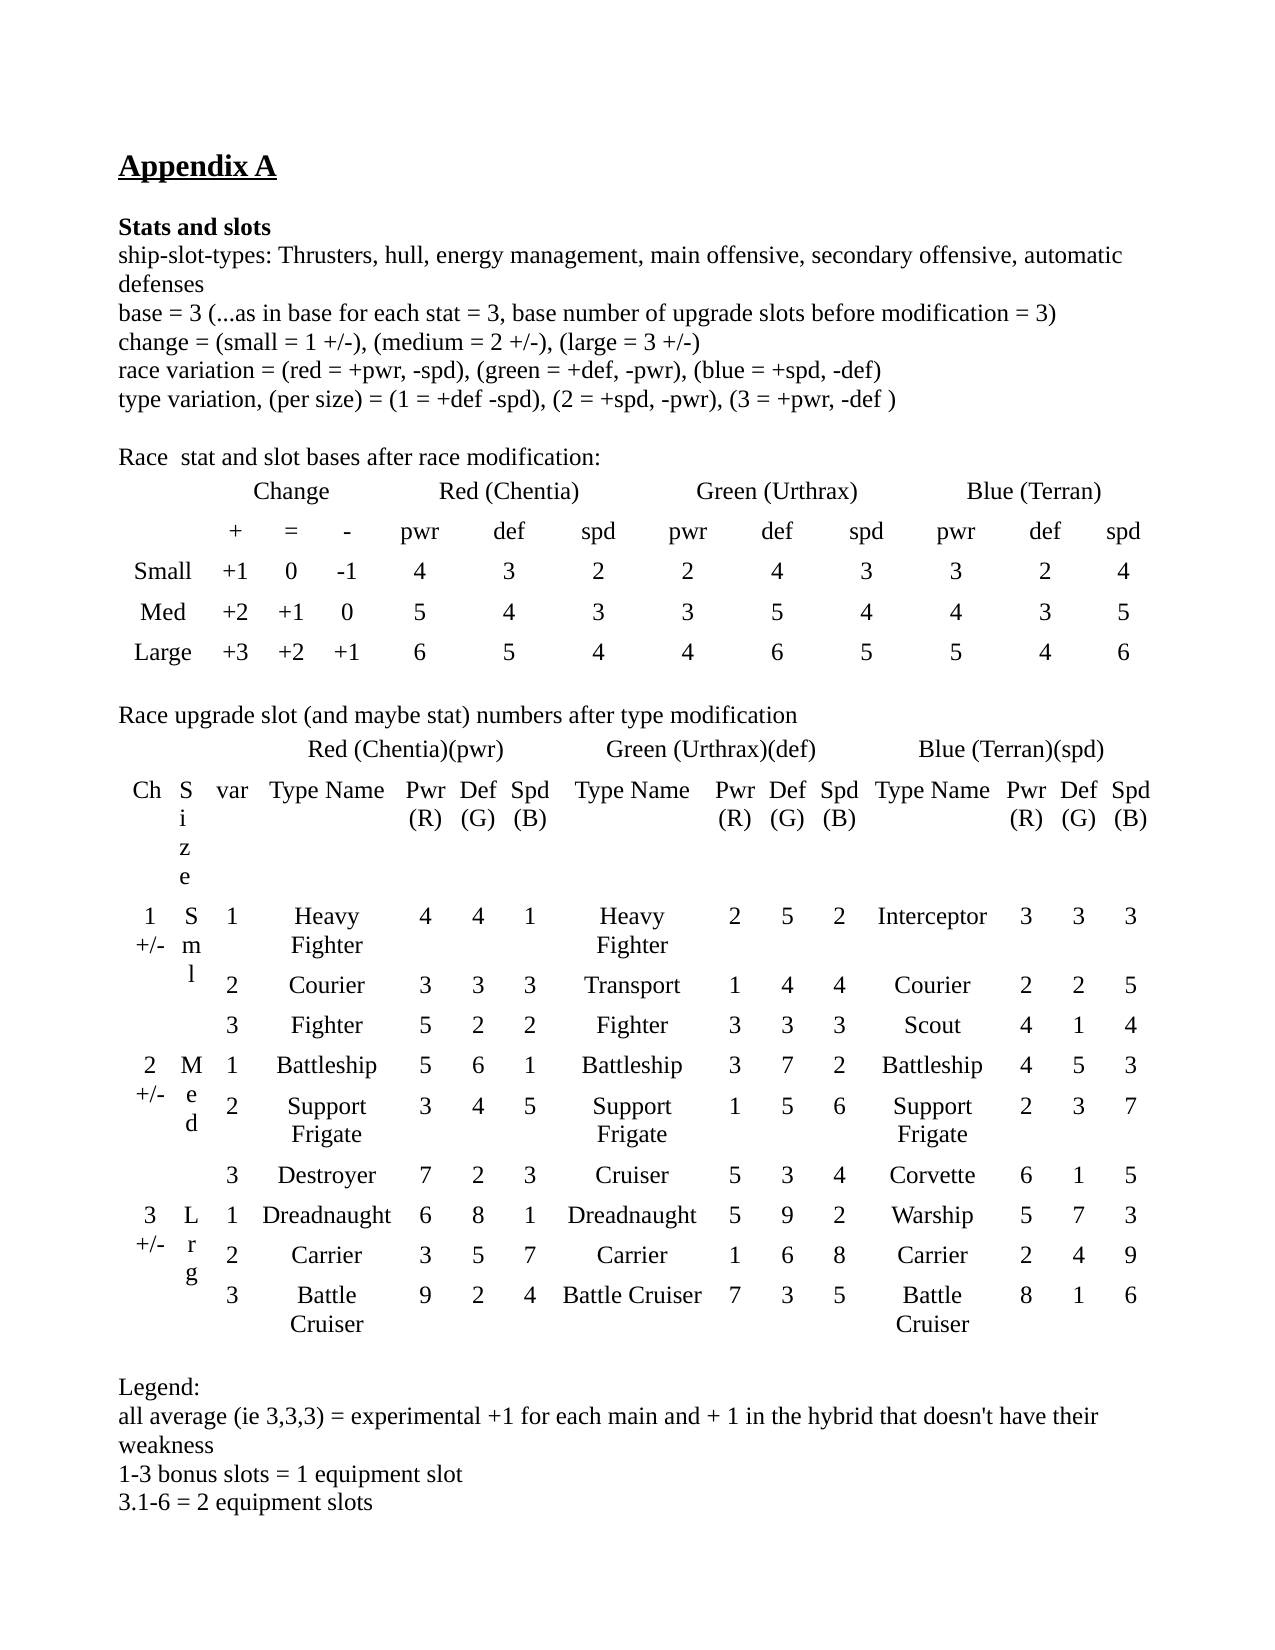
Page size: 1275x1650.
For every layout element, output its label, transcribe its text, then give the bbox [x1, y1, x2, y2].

table_header Green (Urthrax) [643, 470, 911, 511]
table_cell 1 [1053, 1275, 1104, 1344]
table_cell Dreadnaught [255, 1194, 398, 1234]
table_cell pwr [911, 511, 1000, 551]
table_cell Destroyer [255, 1154, 398, 1194]
table_cell 1 [209, 1194, 255, 1234]
table_cell 1 [504, 1045, 556, 1085]
text 1-3 bonus slots = 1 equipment slot [118, 1459, 1157, 1487]
table_cell [118, 511, 207, 551]
table_cell Battle Cruiser [866, 1275, 999, 1344]
table_cell Interceptor [866, 896, 999, 964]
table_cell 1 [708, 965, 762, 1005]
table_cell Small [118, 551, 207, 591]
table_cell 7 [504, 1235, 556, 1275]
table_cell Fighter [556, 1005, 708, 1045]
table_cell Def (G) [453, 769, 503, 896]
table_cell Battleship [556, 1045, 708, 1085]
table_cell 7 [399, 1154, 452, 1194]
table_cell 6 [1090, 631, 1157, 671]
table_cell Corvette [866, 1154, 999, 1194]
text 3.1-6 = 2 equipment slots [118, 1487, 1157, 1516]
table_cell 2 [999, 965, 1053, 1005]
table_cell 3 [643, 591, 732, 631]
table_cell Fighter [255, 1005, 398, 1045]
table_cell 3 [453, 965, 503, 1005]
table_cell Warship [866, 1194, 999, 1234]
table_cell Battleship [255, 1045, 398, 1085]
table_cell 7 [762, 1045, 813, 1085]
table_cell 4 [643, 631, 732, 671]
table_cell 4 [732, 551, 822, 591]
table_cell 5 [999, 1194, 1053, 1234]
table_cell Carrier [556, 1235, 708, 1275]
table_cell 3 [911, 551, 1000, 591]
table_cell spd [554, 511, 643, 551]
table_cell 3 [708, 1045, 762, 1085]
table_cell 2 [643, 551, 732, 591]
table_cell 6 [762, 1235, 813, 1275]
table_cell 4 [1000, 631, 1090, 671]
text Appendix A [118, 147, 1157, 183]
table_cell +2 [263, 631, 319, 671]
table_header [127, 729, 173, 769]
table_cell 2 [453, 1005, 503, 1045]
table_cell +1 [319, 631, 375, 671]
table_cell 9 [762, 1194, 813, 1234]
table_cell 4 [554, 631, 643, 671]
table_cell var [209, 769, 255, 896]
table_cell 3 [399, 1085, 452, 1154]
table_cell Dreadnaught [556, 1194, 708, 1234]
text all average (ie 3,3,3) = experimental +1 for each main and + 1 in the hybrid that doesn't have their weakness [118, 1401, 1157, 1459]
table_cell 4 [999, 1005, 1053, 1045]
table_cell 3 [822, 551, 911, 591]
table_cell 3 [1000, 591, 1090, 631]
table_cell Type Name [255, 769, 398, 896]
table_cell 1 +/- [127, 896, 173, 1045]
table_cell Battle Cruiser [255, 1275, 398, 1344]
table_cell Spd (B) [504, 769, 556, 896]
table_cell 2 [999, 1235, 1053, 1275]
table_cell +2 [208, 591, 263, 631]
table_cell 4 [1090, 551, 1157, 591]
table_cell 3 [1104, 896, 1157, 964]
table_cell 5 [762, 896, 813, 964]
table_cell 5 [732, 591, 822, 631]
table_cell 1 [708, 1085, 762, 1154]
table_cell 2 [813, 896, 866, 964]
text race variation = (red = +pwr, -spd), (green = +def, -pwr), (blue = +spd, -def) [118, 355, 1157, 384]
table_cell Courier [255, 965, 398, 1005]
text Race stat and slot bases after race modification: [118, 442, 1157, 470]
table_cell 4 [911, 591, 1000, 631]
table_cell 3 [464, 551, 554, 591]
table_cell 6 [453, 1045, 503, 1085]
table_cell 3 [762, 1275, 813, 1344]
table_cell S m l [174, 896, 209, 1045]
table_cell 1 [504, 896, 556, 964]
table_cell def [1000, 511, 1090, 551]
table_cell 3 [554, 591, 643, 631]
table_cell S i z e [174, 769, 209, 896]
table_cell 2 [708, 896, 762, 964]
table_cell 2 [813, 1045, 866, 1085]
text base = 3 (...as in base for each stat = 3, base number of upgrade slots before modification = 3) [118, 298, 1157, 327]
table_cell 5 [399, 1005, 452, 1045]
table_cell 0 [319, 591, 375, 631]
table_cell 6 [375, 631, 464, 671]
table_cell -1 [319, 551, 375, 591]
table_cell 4 [813, 1154, 866, 1194]
table_header [174, 729, 209, 769]
table_header Blue (Terran)(spd) [866, 729, 1157, 769]
table_cell 4 [762, 965, 813, 1005]
table_cell 5 [762, 1085, 813, 1154]
table_cell +1 [263, 591, 319, 631]
table_cell 3 [1053, 1085, 1104, 1154]
table_cell 2 [1053, 965, 1104, 1005]
table_cell 3 [999, 896, 1053, 964]
table_cell 9 [399, 1275, 452, 1344]
table_cell 4 [399, 896, 452, 964]
table_cell 8 [813, 1235, 866, 1275]
table_cell 6 [399, 1194, 452, 1234]
table_cell 5 [453, 1235, 503, 1275]
table_cell 2 [209, 1235, 255, 1275]
table_cell L r g [174, 1194, 209, 1344]
table_cell 4 [464, 591, 554, 631]
table_cell Heavy Fighter [255, 896, 398, 964]
table_cell 6 [813, 1085, 866, 1154]
table_cell def [464, 511, 554, 551]
table_cell def [732, 511, 822, 551]
table_cell 5 [813, 1275, 866, 1344]
table_cell +1 [208, 551, 263, 591]
table_cell 2 [453, 1154, 503, 1194]
table_cell 9 [1104, 1235, 1157, 1275]
table_cell 7 [1104, 1085, 1157, 1154]
table_cell 5 [399, 1045, 452, 1085]
table_cell Scout [866, 1005, 999, 1045]
table_cell Ch [127, 769, 173, 896]
table_cell 4 [1053, 1235, 1104, 1275]
table_cell 4 [504, 1275, 556, 1344]
text type variation, (per size) = (1 = +def -spd), (2 = +spd, -pwr), (3 = +pwr, -def ) [118, 384, 1157, 413]
table_cell 2 [813, 1194, 866, 1234]
table_cell 5 [708, 1154, 762, 1194]
table_cell 1 [209, 896, 255, 964]
table_cell 4 [453, 1085, 503, 1154]
table_cell Spd (B) [813, 769, 866, 896]
table_cell 4 [813, 965, 866, 1005]
table_cell 3 [504, 965, 556, 1005]
table_cell 6 [732, 631, 822, 671]
table_cell 5 [1104, 965, 1157, 1005]
table_cell 3 [504, 1154, 556, 1194]
table_cell Transport [556, 965, 708, 1005]
table_cell Support Frigate [556, 1085, 708, 1154]
table_cell 1 [504, 1194, 556, 1234]
table_header Red (Chentia)(pwr) [255, 729, 556, 769]
table_cell 3 [708, 1005, 762, 1045]
table_cell 5 [1090, 591, 1157, 631]
table_cell 2 [504, 1005, 556, 1045]
text Race upgrade slot (and maybe stat) numbers after type modification [118, 700, 1157, 729]
table_cell 2 [1000, 551, 1090, 591]
table_cell 5 [822, 631, 911, 671]
table_cell 3 [813, 1005, 866, 1045]
table_cell spd [822, 511, 911, 551]
table_cell 5 [464, 631, 554, 671]
text change = (small = 1 +/-), (medium = 2 +/-), (large = 3 +/-) [118, 327, 1157, 355]
table_cell 1 [708, 1235, 762, 1275]
table_cell 5 [1104, 1154, 1157, 1194]
table_cell Heavy Fighter [556, 896, 708, 964]
table_cell Pwr (R) [708, 769, 762, 896]
table_cell 3 [1104, 1045, 1157, 1085]
table_cell Carrier [255, 1235, 398, 1275]
table_cell Large [118, 631, 207, 671]
table_cell 3 [762, 1154, 813, 1194]
table_cell 8 [999, 1275, 1053, 1344]
table_cell 1 [209, 1045, 255, 1085]
table_cell 3 [209, 1275, 255, 1344]
text Stats and slots [118, 212, 1157, 240]
table_cell 6 [1104, 1275, 1157, 1344]
table_cell 3 [1053, 896, 1104, 964]
table_cell 0 [263, 551, 319, 591]
table_cell Type Name [556, 769, 708, 896]
text Legend: [118, 1372, 1157, 1401]
table_cell 3 [399, 1235, 452, 1275]
table_cell Pwr (R) [399, 769, 452, 896]
table_cell Type Name [866, 769, 999, 896]
table_cell 3 [399, 965, 452, 1005]
table_cell 2 [209, 1085, 255, 1154]
table_cell pwr [643, 511, 732, 551]
table_cell 4 [999, 1045, 1053, 1085]
table_cell 5 [708, 1194, 762, 1234]
table_cell Cruiser [556, 1154, 708, 1194]
table_cell 4 [822, 591, 911, 631]
table_header [118, 470, 207, 511]
table_cell 3 [209, 1005, 255, 1045]
table_header Blue (Terran) [911, 470, 1157, 511]
table_cell Pwr (R) [999, 769, 1053, 896]
table_cell 3 [762, 1005, 813, 1045]
table_cell 4 [1104, 1005, 1157, 1045]
table_cell Support Frigate [255, 1085, 398, 1154]
table_cell - [319, 511, 375, 551]
table_cell 7 [1053, 1194, 1104, 1234]
table_cell pwr [375, 511, 464, 551]
table_cell 3 [1104, 1194, 1157, 1234]
table_cell 3 [209, 1154, 255, 1194]
table_cell 2 [554, 551, 643, 591]
table_cell spd [1090, 511, 1157, 551]
table_cell 5 [1053, 1045, 1104, 1085]
table_cell = [263, 511, 319, 551]
table_cell Battleship [866, 1045, 999, 1085]
table_header Change [208, 470, 375, 511]
table_cell 2 [453, 1275, 503, 1344]
table_cell Courier [866, 965, 999, 1005]
table_cell 5 [911, 631, 1000, 671]
table_cell M e d [174, 1045, 209, 1194]
table_cell 8 [453, 1194, 503, 1234]
table_cell Def (G) [1053, 769, 1104, 896]
table_cell 5 [375, 591, 464, 631]
table_header Red (Chentia) [375, 470, 643, 511]
table_cell Spd (B) [1104, 769, 1157, 896]
table_cell 2 +/- [127, 1045, 173, 1194]
table_header Green (Urthrax)(def) [556, 729, 866, 769]
table_cell 6 [999, 1154, 1053, 1194]
table_cell 7 [708, 1275, 762, 1344]
table_cell + [208, 511, 263, 551]
table_cell 3 +/- [127, 1194, 173, 1344]
text ship-slot-types: Thrusters, hull, energy management, main offensive, secondary offensive, automatic defenses [118, 240, 1157, 298]
table_cell 4 [375, 551, 464, 591]
table_cell 2 [209, 965, 255, 1005]
table_cell 1 [1053, 1154, 1104, 1194]
table_cell Def (G) [762, 769, 813, 896]
table_cell 2 [999, 1085, 1053, 1154]
table_cell Support Frigate [866, 1085, 999, 1154]
table_header [209, 729, 255, 769]
table_cell Med [118, 591, 207, 631]
table_cell Carrier [866, 1235, 999, 1275]
table_cell Battle Cruiser [556, 1275, 708, 1344]
table_cell +3 [208, 631, 263, 671]
table_cell 5 [504, 1085, 556, 1154]
table_cell 4 [453, 896, 503, 964]
table_cell 1 [1053, 1005, 1104, 1045]
